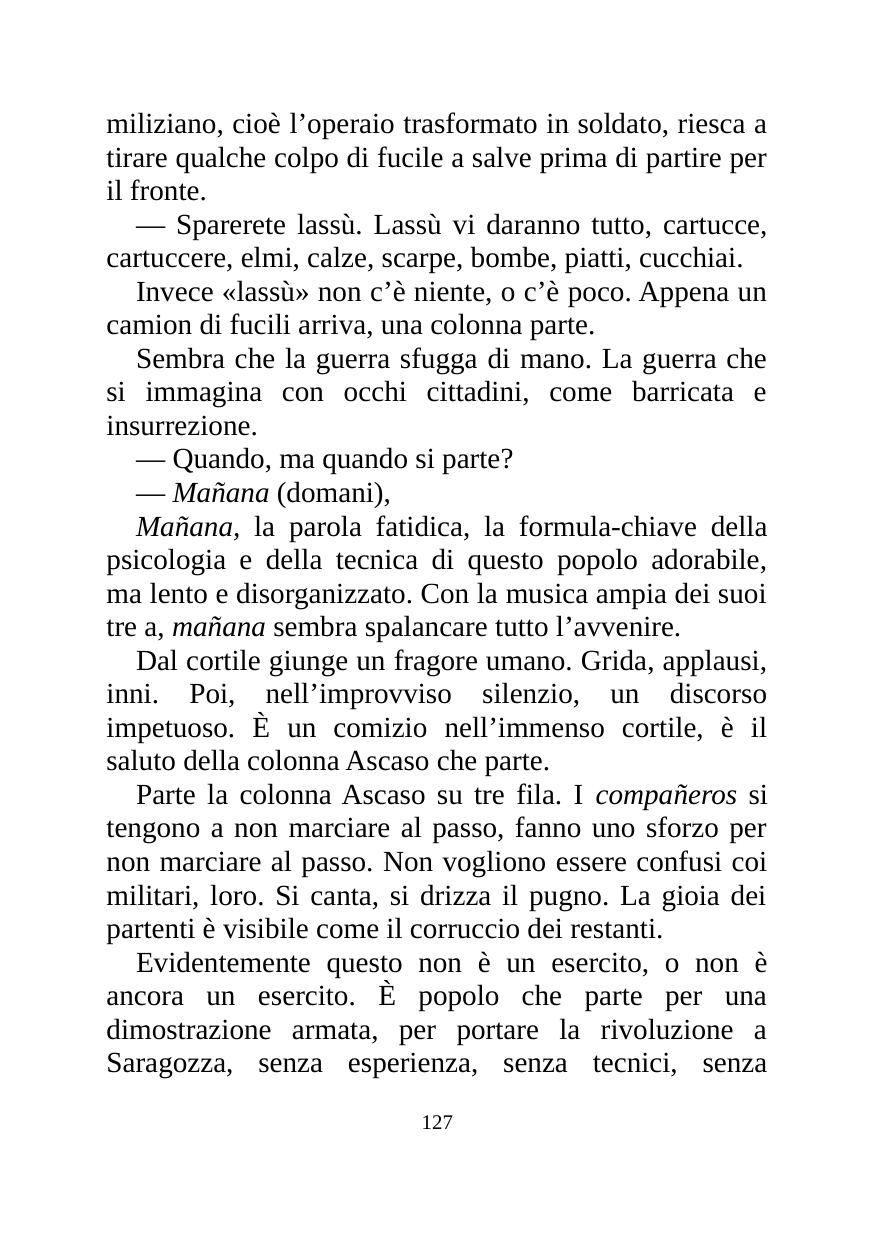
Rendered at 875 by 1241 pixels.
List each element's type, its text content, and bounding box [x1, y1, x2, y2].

text Parte la colonna Ascaso su tre fila. I compañeros si tengono a non marciare al passo, fanno uno sforzo per non marciare al passo. Non vogliono essere confusi coi militari, loro. Si canta, si drizza il pugno. La gioia dei partenti è visibile come il corruccio dei restanti. [106, 777, 768, 945]
text Mañana, la parola fatidica, la formula-chiave della psicologia e della tecnica di questo popolo adorabile, ma lento e disorganizzato. Con la musica ampia dei suoi tre a, mañana sembra spalancare tutto l’avvenire. [106, 509, 768, 643]
text — Quando, ma quando si parte? [106, 442, 768, 475]
text Dal cortile giunge un fragore umano. Grida, applausi, inni. Poi, nell’improvviso silenzio, un discorso impetuoso. È un comizio nell’immenso cortile, è il saluto della colonna Ascaso che parte. [106, 643, 768, 777]
text — Sparerete lassù. Lassù vi daranno tutto, cartucce, cartuccere, elmi, calze, scarpe, bombe, piatti, cucchiai. [106, 207, 768, 274]
text Invece «lassù» non c’è niente, o c’è poco. Appena un camion di fucili arriva, una colonna parte. [106, 274, 768, 341]
text — Mañana (domani), [106, 475, 768, 509]
text miliziano, cioè l’operaio trasformato in soldato, riesca a tirare qualche colpo di fucile a salve prima di partire per il fronte. [106, 106, 768, 207]
text Sembra che la guerra sfugga di mano. La guerra che si immagina con occhi cittadini, come barricata e insurrezione. [106, 341, 768, 442]
text Evidentemente questo non è un esercito, o non è ancora un esercito. È popolo che parte per una dimostrazione armata, per portare la rivoluzione a Saragozza, senza esperienza, senza tecnici, senza [106, 945, 768, 1079]
